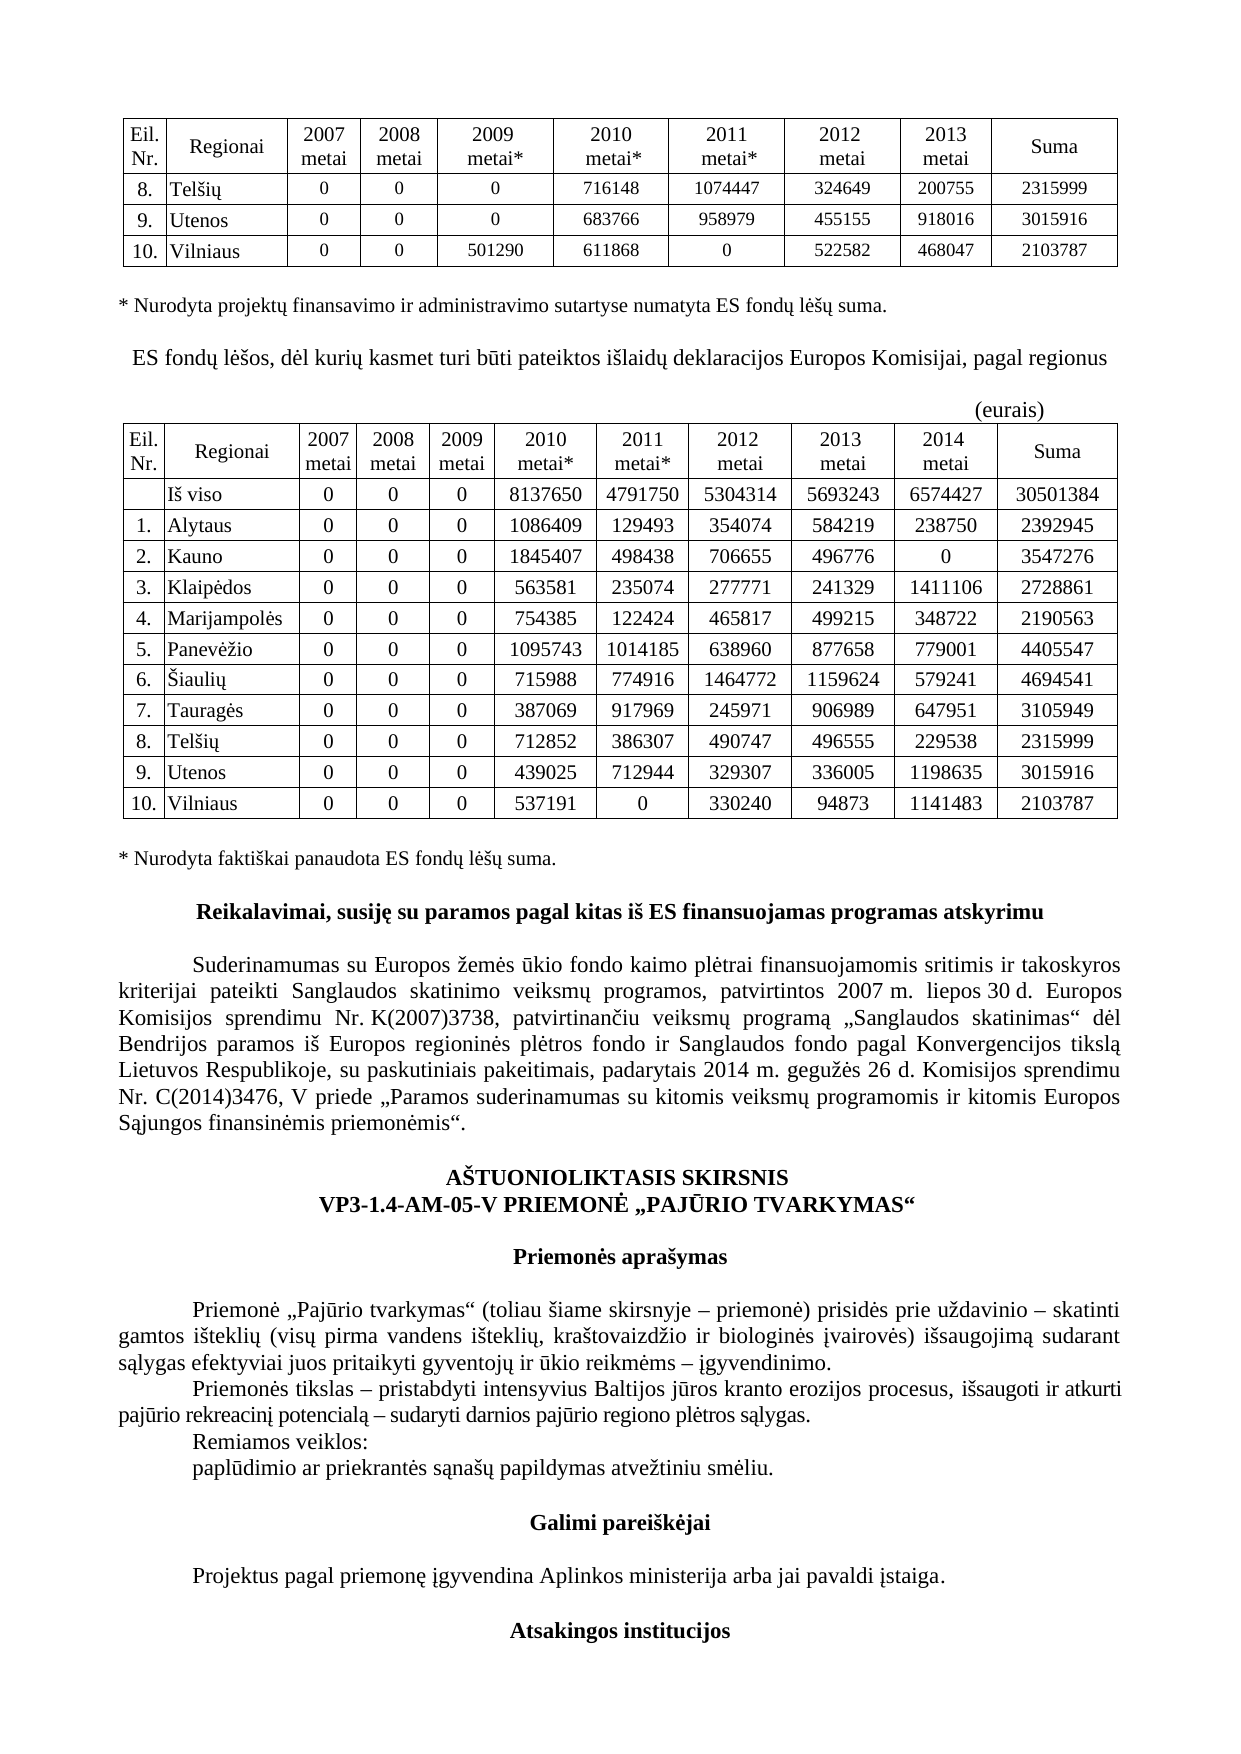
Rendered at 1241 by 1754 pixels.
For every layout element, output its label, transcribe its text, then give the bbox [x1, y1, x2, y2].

text ES fondų lėšos, dėl kurių kasmet turi būti pateiktos išlaidų deklaracijos Europos Komisijai, pagal regionus [118, 344, 1122, 370]
table_cell 0 [300, 572, 356, 602]
table_cell 0 [430, 541, 494, 571]
table_cell 0 [357, 634, 429, 663]
table_cell 0 [300, 726, 356, 756]
table_cell 3. [124, 572, 164, 602]
table_cell 4791750 [597, 479, 688, 509]
table_cell 0 [430, 634, 494, 663]
table_cell 0 [357, 788, 429, 818]
table_cell 1464772 [689, 665, 791, 694]
table_cell 277771 [689, 572, 791, 602]
table_header 2008 metai [361, 119, 437, 173]
table_cell Telšių [167, 174, 287, 204]
table_cell 0 [357, 603, 429, 632]
table_cell 2315999 [998, 726, 1117, 756]
table_cell 30501384 [998, 479, 1117, 509]
table_cell 1198635 [895, 757, 997, 787]
table_cell 336005 [792, 757, 894, 787]
table_cell 7. [124, 695, 164, 725]
table_cell 465817 [689, 603, 791, 632]
table_cell 779001 [895, 634, 997, 663]
table_cell 499215 [792, 603, 894, 632]
table_cell 4694541 [998, 665, 1117, 694]
text Suderinamumas su Europos žemės ūkio fondo kaimo plėtrai finansuojamomis sritimis ir takoskyros kriterijai pateikti Sanglaudos skatinimo veiksmų programos, patvirtintos 2007 m. liepos 30 d. Europos Komisijos sprendimu Nr. K(2007)3738, patvirtinančiu veiksmų programą „Sanglaudos skatinimas“ dėl Bendrijos paramos iš Europos regioninės plėtros fondo ir Sanglaudos fondo pagal Konvergencijos tikslą Lietuvos Respublikoje, su paskutiniais pakeitimais, padarytais 2014 m. gegužės 26 d. Komisijos sprendimu Nr. C(2014)3476, V priede „Paramos suderinamumas su kitomis veiksmų programomis ir kitomis Europos Sąjungos finansinėmis priemonėmis“. [118, 951, 1122, 1136]
table_cell 490747 [689, 726, 791, 756]
table_cell 2103787 [992, 236, 1117, 266]
table_cell 716148 [554, 174, 668, 204]
text Remiamos veiklos: [118, 1428, 1122, 1454]
table_cell 8. [124, 174, 166, 204]
table_cell 1845407 [495, 541, 596, 571]
table_cell 10. [124, 236, 166, 266]
table_cell 0 [361, 174, 437, 204]
table_cell [124, 479, 164, 509]
table_cell 0 [430, 479, 494, 509]
table_cell 0 [430, 510, 494, 540]
table_header 2010 metai* [554, 119, 668, 173]
table_header 2013 metai [901, 119, 991, 173]
table_cell 0 [357, 665, 429, 694]
table_cell 94873 [792, 788, 894, 818]
table_cell 229538 [895, 726, 997, 756]
table_cell 1095743 [495, 634, 596, 663]
text Priemonės tikslas – pristabdyti intensyvius Baltijos jūros kranto erozijos procesus, išsaugoti ir atkurti pajūrio rekreacinį potencialą – sudaryti darnios pajūrio regiono plėtros sąlygas. [118, 1375, 1122, 1428]
table_cell Šiaulių [165, 665, 299, 694]
table_cell Klaipėdos [165, 572, 299, 602]
table_header 2008 metai [357, 424, 429, 478]
table_cell Iš viso [165, 479, 299, 509]
table_cell 1411106 [895, 572, 997, 602]
table_header Suma [998, 424, 1117, 478]
table_cell 0 [300, 603, 356, 632]
table_cell 4405547 [998, 634, 1117, 663]
table_cell 917969 [597, 695, 688, 725]
table_cell Utenos [165, 757, 299, 787]
table_cell 906989 [792, 695, 894, 725]
table_cell 0 [300, 665, 356, 694]
table_cell 0 [357, 695, 429, 725]
table_cell 0 [430, 726, 494, 756]
text Galimi pareiškėjai [118, 1509, 1122, 1536]
table_cell 2728861 [998, 572, 1117, 602]
table_cell 0 [430, 603, 494, 632]
table_cell 6574427 [895, 479, 997, 509]
table_cell 0 [361, 236, 437, 266]
table_cell 5693243 [792, 479, 894, 509]
table_cell 754385 [495, 603, 596, 632]
table_header 2013 metai [792, 424, 894, 478]
table_cell 5304314 [689, 479, 791, 509]
table_cell 563581 [495, 572, 596, 602]
table_cell 1086409 [495, 510, 596, 540]
table_header 2009 metai [430, 424, 494, 478]
table_cell Alytaus [165, 510, 299, 540]
table_cell 1014185 [597, 634, 688, 663]
table_cell 245971 [689, 695, 791, 725]
table_cell 468047 [901, 236, 991, 266]
table_cell 0 [300, 757, 356, 787]
table_cell Vilniaus [165, 788, 299, 818]
text * Nurodyta projektų finansavimo ir administravimo sutartyse numatyta ES fondų lėšų suma. [118, 293, 1122, 317]
table_cell Kauno [165, 541, 299, 571]
table_cell 877658 [792, 634, 894, 663]
table_cell 918016 [901, 205, 991, 235]
table_cell 0 [300, 634, 356, 663]
table_cell 522582 [785, 236, 900, 266]
table_cell 200755 [901, 174, 991, 204]
table_cell 235074 [597, 572, 688, 602]
table_cell 354074 [689, 510, 791, 540]
table_cell 0 [357, 541, 429, 571]
text VP3-1.4-AM-05-V PRIEMONĖ „PAJŪRIO TVARKYMAS“ [118, 1191, 1122, 1217]
table_cell Utenos [167, 205, 287, 235]
text Reikalavimai, susiję su paramos pagal kitas iš ES finansuojamas programas atskyrimu [118, 898, 1122, 925]
table_cell 0 [300, 695, 356, 725]
table_cell 2103787 [998, 788, 1117, 818]
table_cell 0 [430, 572, 494, 602]
table_cell 0 [357, 510, 429, 540]
table_cell 496555 [792, 726, 894, 756]
table_cell 0 [669, 236, 784, 266]
table_cell 6. [124, 665, 164, 694]
table_header Regionai [165, 424, 299, 478]
table_cell 0 [430, 757, 494, 787]
table_cell 712852 [495, 726, 596, 756]
table_cell 8137650 [495, 479, 596, 509]
table_cell 496776 [792, 541, 894, 571]
table_cell 238750 [895, 510, 997, 540]
table_cell 2392945 [998, 510, 1117, 540]
table_cell 0 [288, 174, 360, 204]
table_cell 712944 [597, 757, 688, 787]
table_cell 324649 [785, 174, 900, 204]
table_cell 2315999 [992, 174, 1117, 204]
table_cell 0 [430, 665, 494, 694]
table_cell 0 [357, 726, 429, 756]
table_cell Tauragės [165, 695, 299, 725]
table_cell 774916 [597, 665, 688, 694]
table_cell 0 [357, 479, 429, 509]
table_cell 4. [124, 603, 164, 632]
table_cell 329307 [689, 757, 791, 787]
table_cell 0 [597, 788, 688, 818]
table_cell 3015916 [998, 757, 1117, 787]
table_cell 3105949 [998, 695, 1117, 725]
table_cell Panevėžio [165, 634, 299, 663]
table_cell 0 [430, 695, 494, 725]
text Projektus pagal priemonę įgyvendina Aplinkos ministerija arba jai pavaldi įstaiga. [118, 1562, 1122, 1588]
table_cell 0 [361, 205, 437, 235]
table_cell 9. [124, 757, 164, 787]
table_header 2007 metai [300, 424, 356, 478]
table_cell 439025 [495, 757, 596, 787]
table_cell 537191 [495, 788, 596, 818]
text paplūdimio ar priekrantės sąnašų papildymas atvežtiniu smėliu. [118, 1454, 1122, 1481]
table_cell 3015916 [992, 205, 1117, 235]
table_header Eil. Nr. [124, 119, 166, 173]
text AŠTUONIOLIKTASIS SKIRSNIS [118, 1164, 1122, 1191]
table_cell 2190563 [998, 603, 1117, 632]
table_header 2009 metai* [438, 119, 553, 173]
table_header 2007 metai [288, 119, 360, 173]
table_cell 584219 [792, 510, 894, 540]
table_header Eil. Nr. [124, 424, 164, 478]
table_cell 0 [438, 205, 553, 235]
table_cell 10. [124, 788, 164, 818]
table_cell 9. [124, 205, 166, 235]
table_header 2011 metai* [669, 119, 784, 173]
table_cell 0 [288, 205, 360, 235]
table_cell 498438 [597, 541, 688, 571]
table_cell 386307 [597, 726, 688, 756]
table_cell 638960 [689, 634, 791, 663]
table_cell 455155 [785, 205, 900, 235]
table_cell 0 [430, 788, 494, 818]
table_cell 958979 [669, 205, 784, 235]
table_cell 2. [124, 541, 164, 571]
table_cell Telšių [165, 726, 299, 756]
table_cell 1074447 [669, 174, 784, 204]
table_cell 647951 [895, 695, 997, 725]
table_cell 0 [300, 479, 356, 509]
table_header 2012 metai [689, 424, 791, 478]
table_header 2014 metai [895, 424, 997, 478]
text Priemonė „Pajūrio tvarkymas“ (toliau šiame skirsnyje – priemonė) prisidės prie uždavinio – skatinti gamtos išteklių (visų pirma vandens išteklių, kraštovaizdžio ir biologinės įvairovės) išsaugojimą sudarant sąlygas efektyviai juos pritaikyti gyventojų ir ūkio reikmėms – įgyvendinimo. [118, 1296, 1122, 1375]
table_cell 8. [124, 726, 164, 756]
table_cell 1. [124, 510, 164, 540]
table_cell 611868 [554, 236, 668, 266]
text Priemonės aprašymas [118, 1243, 1122, 1270]
text * Nurodyta faktiškai panaudota ES fondų lėšų suma. [118, 846, 1122, 869]
table_header 2011 metai* [597, 424, 688, 478]
table_cell 706655 [689, 541, 791, 571]
table_cell 715988 [495, 665, 596, 694]
table_cell 241329 [792, 572, 894, 602]
table_cell 0 [300, 541, 356, 571]
table_cell Marijampolės [165, 603, 299, 632]
table_cell 579241 [895, 665, 997, 694]
table_cell 0 [895, 541, 997, 571]
text Atsakingos institucijos [118, 1617, 1122, 1643]
table_cell 0 [357, 572, 429, 602]
table_header Suma [992, 119, 1117, 173]
table_header 2010 metai* [495, 424, 596, 478]
table_cell 0 [438, 174, 553, 204]
text (eurais) [118, 396, 1122, 423]
table_cell Vilniaus [167, 236, 287, 266]
table_cell 0 [300, 510, 356, 540]
table_cell 122424 [597, 603, 688, 632]
table_cell 683766 [554, 205, 668, 235]
table_cell 5. [124, 634, 164, 663]
table_cell 330240 [689, 788, 791, 818]
table_cell 129493 [597, 510, 688, 540]
table_cell 348722 [895, 603, 997, 632]
table_cell 1141483 [895, 788, 997, 818]
table_header 2012 metai [785, 119, 900, 173]
table_cell 3547276 [998, 541, 1117, 571]
table_cell 1159624 [792, 665, 894, 694]
table_header Regionai [167, 119, 287, 173]
table_cell 387069 [495, 695, 596, 725]
table_cell 501290 [438, 236, 553, 266]
table_cell 0 [300, 788, 356, 818]
table_cell 0 [357, 757, 429, 787]
table_cell 0 [288, 236, 360, 266]
